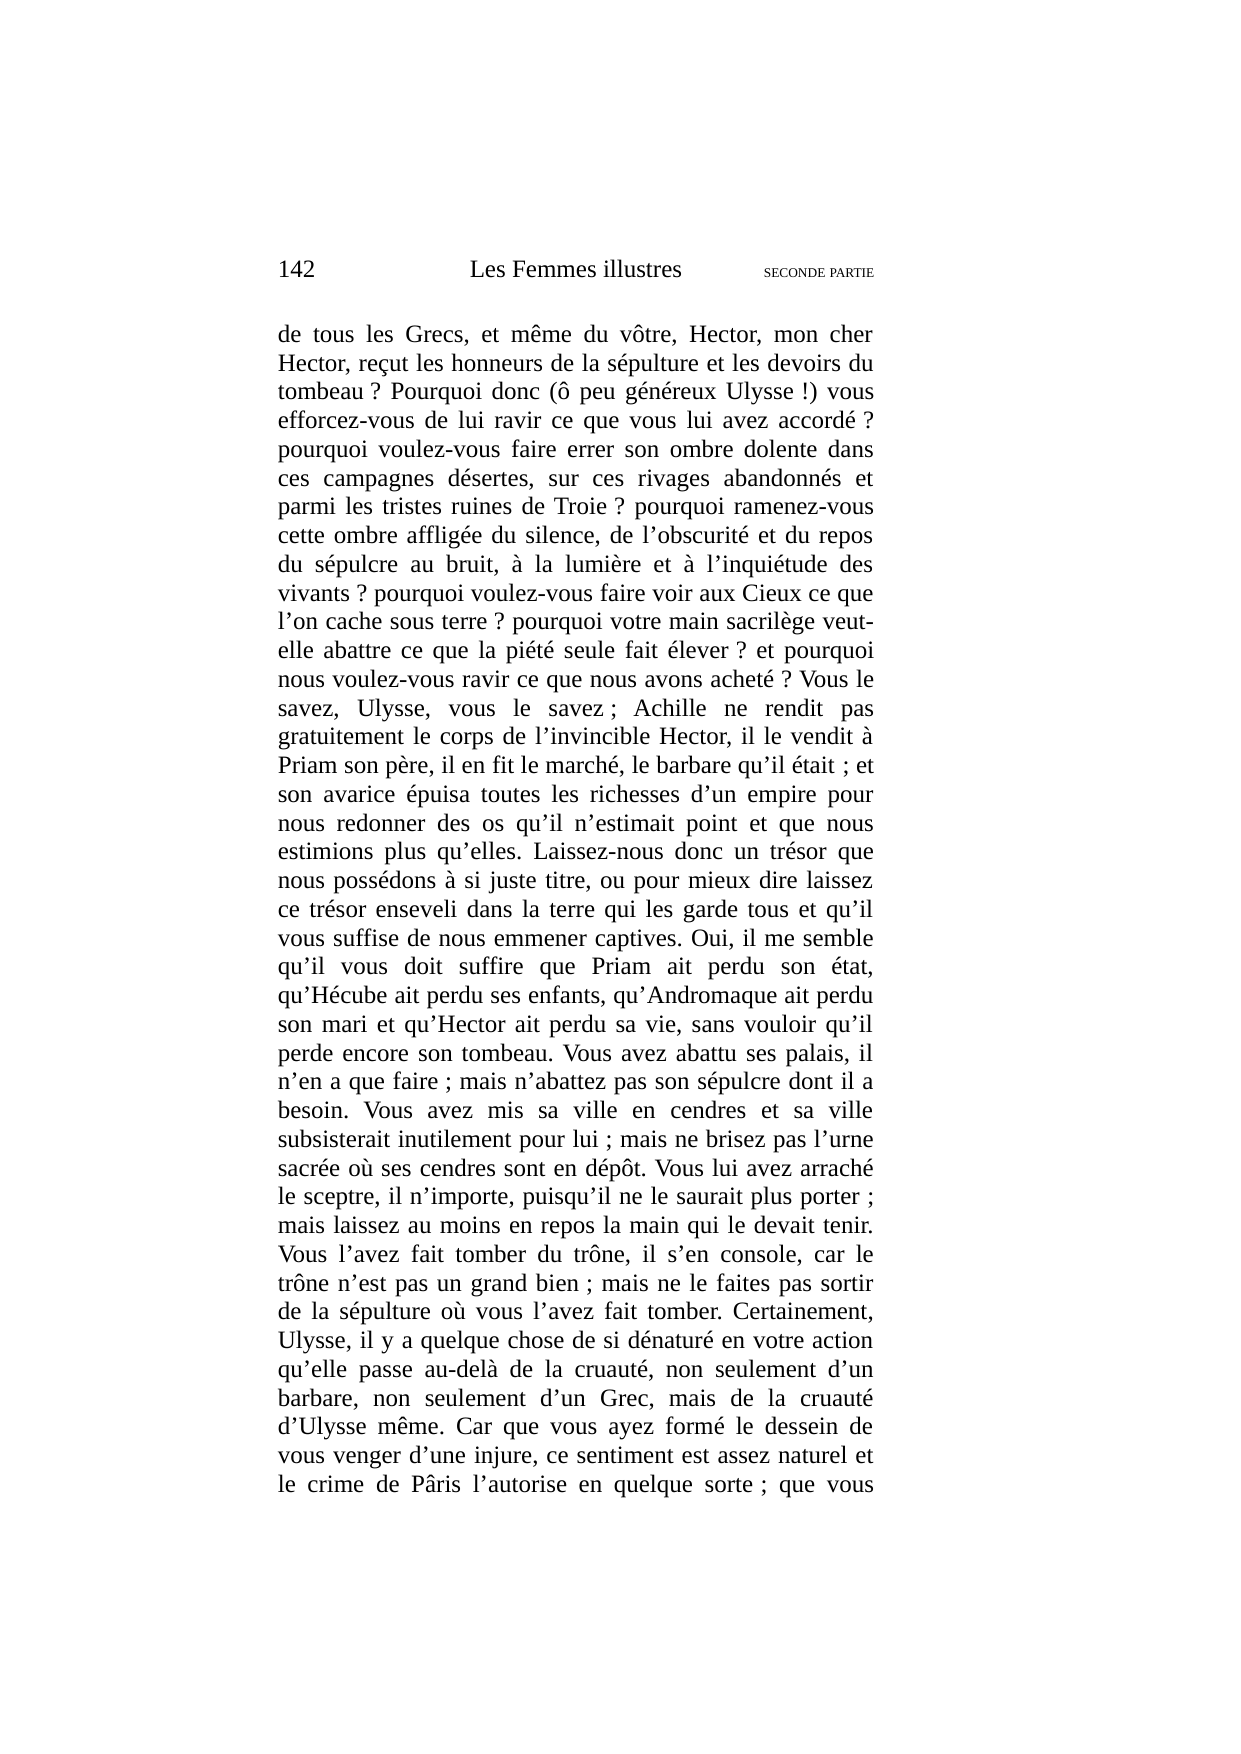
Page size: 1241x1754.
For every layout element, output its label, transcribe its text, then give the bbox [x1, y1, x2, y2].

text de tous les Grecs, et même du vôtre, Hector, mon cher Hector, reçut les honneurs de la sépulture et les devoirs du tombeau ? Pourquoi donc (ô peu généreux Ulysse !) vous efforcez-vous de lui ravir ce que vous lui avez accordé ? pourquoi voulez-vous faire errer son ombre dolente dans ces campagnes désertes, sur ces rivages abandonnés et parmi les tristes ruines de Troie ? pourquoi ramenez-vous cette ombre affligée du silence, de l’obscurité et du repos du sépulcre au bruit, à la lumière et à l’inquiétude des vivants ? pourquoi voulez-vous faire voir aux Cieux ce que l’on cache sous terre ? pourquoi votre main sacrilège veut-elle abattre ce que la piété seule fait élever ? et pourquoi nous voulez-vous ravir ce que nous avons acheté ? Vous le savez, Ulysse, vous le savez ; Achille ne rendit pas gratuitement le corps de l’invincible Hector, il le vendit à Priam son père, il en fit le marché, le barbare qu’il était ; et son avarice épuisa toutes les richesses d’un empire pour nous redonner des os qu’il n’estimait point et que nous estimions plus qu’elles. Laissez-nous donc un trésor que nous possédons à si juste titre, ou pour mieux dire laissez ce trésor enseveli dans la terre qui les garde tous et qu’il vous suffise de nous emmener captives. Oui, il me semble qu’il vous doit suffire que Priam ait perdu son état, qu’Hécube ait perdu ses enfants, qu’Andromaque ait perdu son mari et qu’Hector ait perdu sa vie, sans vouloir qu’il perde encore son tombeau. Vous avez abattu ses palais, il n’en a que faire ; mais n’abattez pas son sépulcre dont il a besoin. Vous avez mis sa ville en cendres et sa ville subsisterait inutilement pour lui ; mais ne brisez pas l’urne sacrée où ses cendres sont en dépôt. Vous lui avez arraché le sceptre, il n’importe, puisqu’il ne le saurait plus porter ; mais laissez au moins en repos la main qui le devait tenir. Vous l’avez fait tomber du trône, il s’en console, car le trône n’est pas un grand bien ; mais ne le faites pas sortir de la sépulture où vous l’avez fait tomber. Certainement, Ulysse, il y a quelque chose de si dénaturé en votre action qu’elle passe au-delà de la cruauté, non seulement d’un barbare, non seulement d’un Grec, mais de la cruauté d’Ulysse même. Car que vous ayez formé le dessein de vous venger d’une injure, ce sentiment est assez naturel et le crime de Pâris l’autorise en quelque sorte ; que vous [278, 319, 874, 1498]
